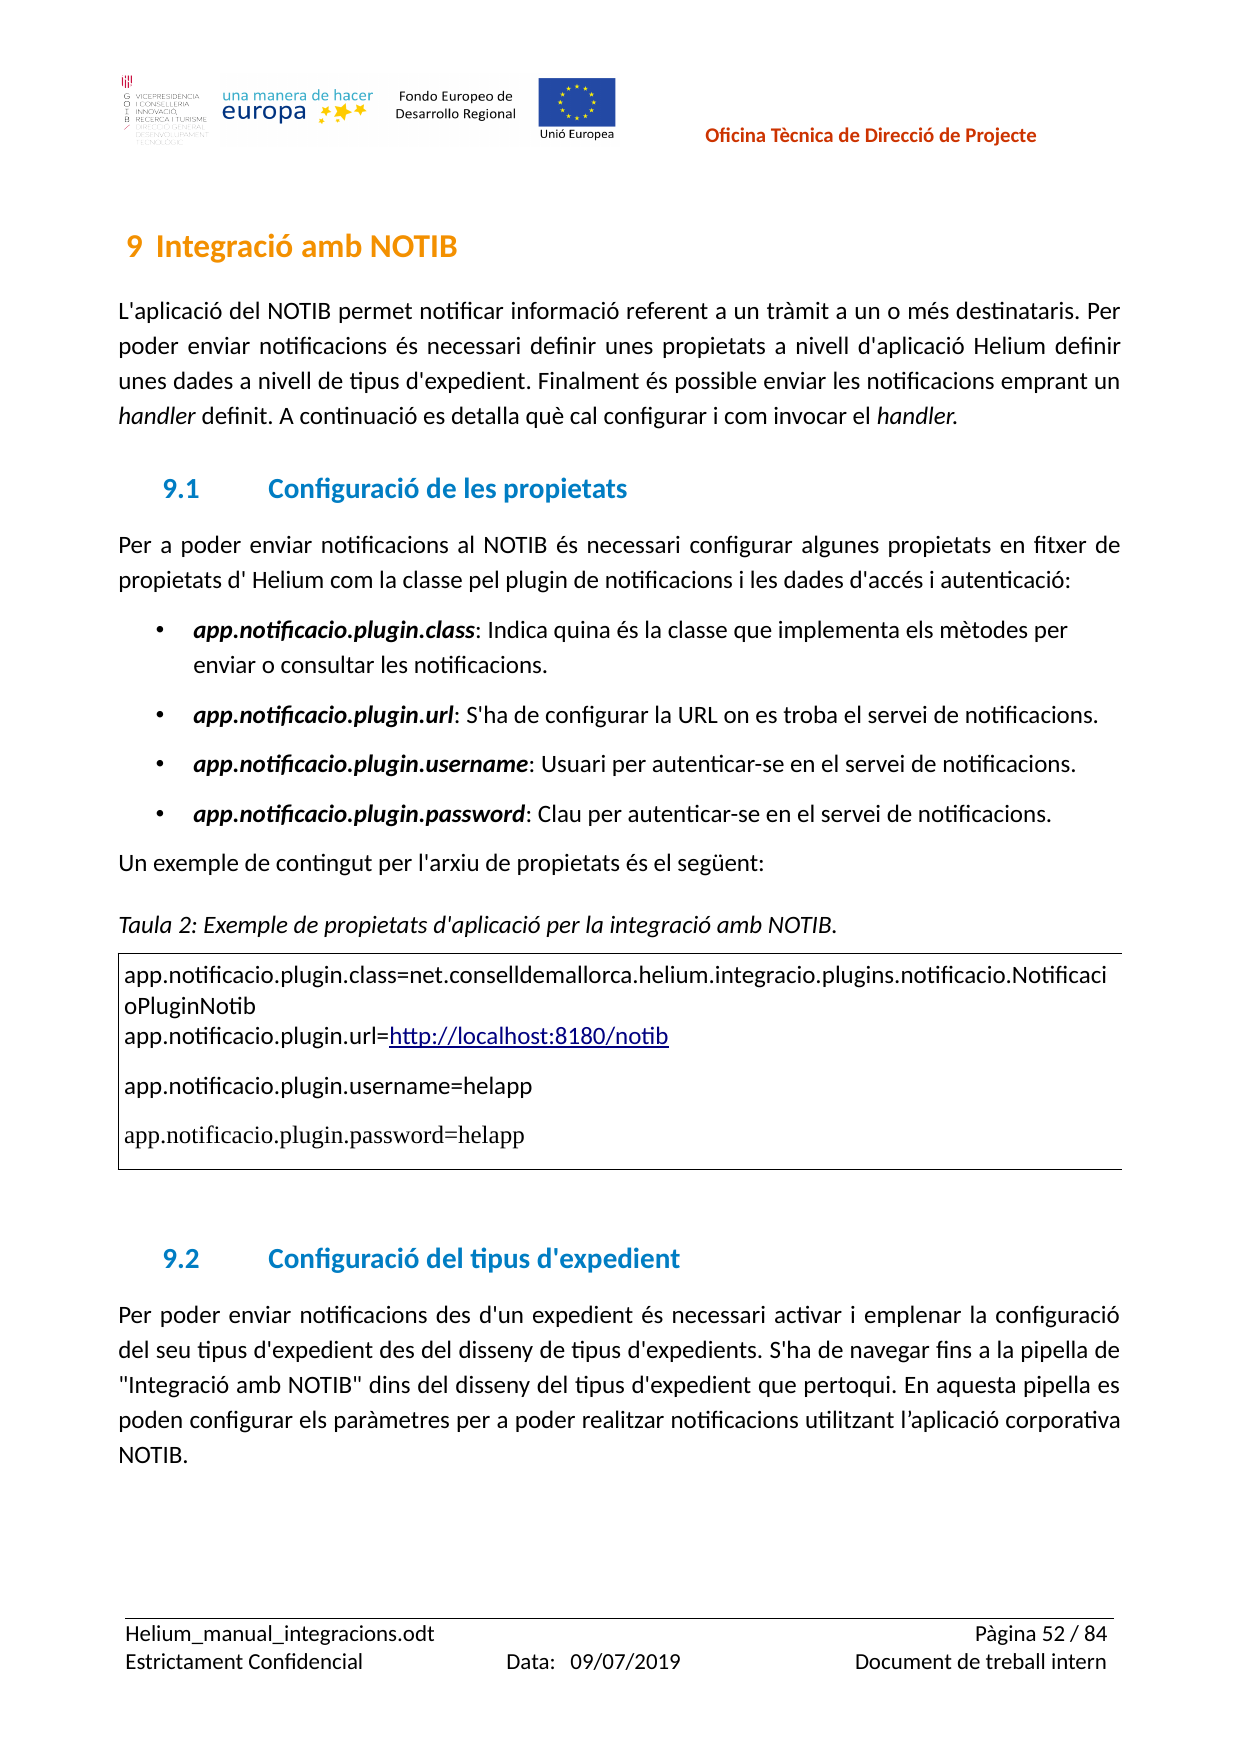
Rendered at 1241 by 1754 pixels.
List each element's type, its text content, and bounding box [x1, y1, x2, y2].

list app.notificacio.plugin.url: S'ha de configurar la URL on es troba el servei de notificacions. [156, 699, 1122, 729]
picture [219, 73, 621, 147]
picture [118, 73, 213, 147]
text Per a poder enviar notificacions al NOTIB és necessari configurar algunes propietats en fitxer de propietats d' Helium com la classe pel plugin de notificacions i les dades d'accés i autenticació: [118, 530, 1122, 595]
table_header app.notificacio.plugin.class=net.conselldemallorca.helium.integracio.plugins.notificacio.NotificacioPluginNotib app.notificacio.plugin.url=http://localhost:8180/notib app.notificacio.plugin.username=helapp app.notificacio.plugin.password=helapp [119, 954, 1122, 1169]
text Per poder enviar notificacions des d'un expedient és necessari activar i emplenar la configuració del seu tipus d'expedient des del disseny de tipus d'expedients. S'ha de navegar fins a la pipella de "Integració amb NOTIB" dins del disseny del tipus d'expedient que pertoqui. En aquesta pipella es poden configurar els paràmetres per a poder realitzar notificacions utilitzant l’aplicació corporativa NOTIB. [118, 1299, 1122, 1470]
subtitle Configuració del tipus d'expedient [156, 1240, 1122, 1276]
subtitle Integració amb NOTIB [118, 225, 1122, 266]
list app.notificacio.plugin.username: Usuari per autenticar-se en el servei de notificacions. [156, 748, 1122, 779]
text Taula 2: Exemple de propietats d'aplicació per la integració amb NOTIB. [118, 910, 1122, 940]
text Un exemple de contingut per l'arxiu de propietats és el següent: [118, 848, 1122, 878]
list app.notificacio.plugin.password: Clau per autenticar-se en el servei de notificacions. [156, 798, 1122, 828]
subtitle Configuració de les propietats [156, 470, 1122, 506]
text L'aplicació del NOTIB permet notificar informació referent a un tràmit a un o més destinataris. Per poder enviar notificacions és necessari definir unes propietats a nivell d'aplicació Helium definir unes dades a nivell de tipus d'expedient. Finalment és possible enviar les notificacions emprant un handler definit. A continuació es detalla què cal configurar i com invocar el handler. [118, 295, 1122, 431]
list app.notificacio.plugin.class: Indica quina és la classe que implementa els mètodes per enviar o consultar les notificacions. [156, 614, 1122, 680]
